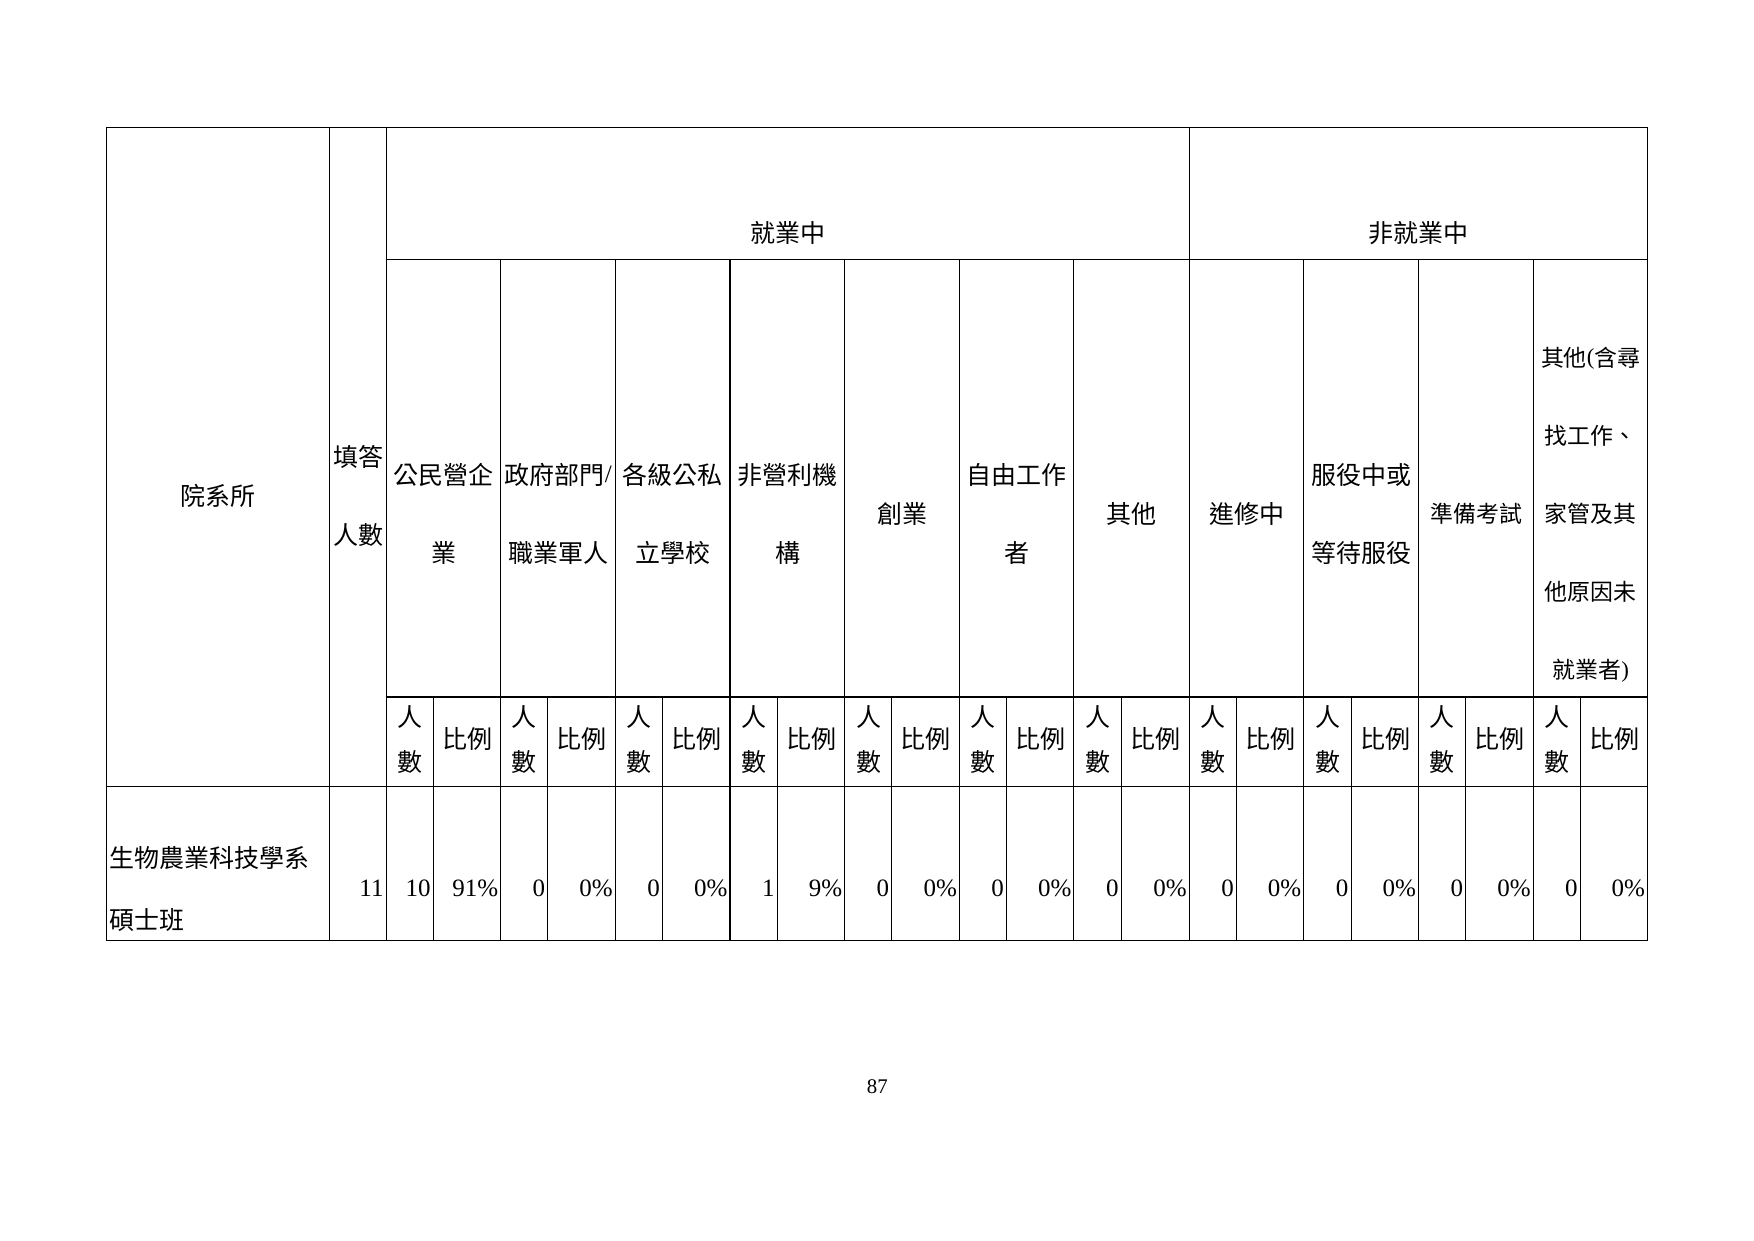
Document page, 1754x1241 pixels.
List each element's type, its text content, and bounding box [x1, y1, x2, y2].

table_header 非就業中 [1190, 128, 1647, 259]
table_cell 0% [1237, 787, 1303, 940]
table_cell 自由工作者 [960, 260, 1073, 696]
table_cell 創業 [845, 260, 959, 696]
table_cell 比例 [663, 698, 729, 786]
table_cell 政府部門/職業軍人 [501, 260, 615, 696]
table_cell 10 [387, 787, 433, 940]
table_cell 人數 [387, 698, 433, 786]
table_cell 生物農業科技學系碩士班 [107, 787, 329, 940]
table_cell 比例 [1122, 698, 1189, 786]
table_cell 0 [1419, 787, 1465, 940]
table_cell 0% [1352, 787, 1418, 940]
table_cell 進修中 [1190, 260, 1303, 696]
table_cell 0% [1007, 787, 1073, 940]
table_cell 91% [434, 787, 500, 940]
table_cell 服役中或等待服役 [1304, 260, 1418, 696]
table_cell 人數 [1190, 698, 1236, 786]
table_cell 0 [1190, 787, 1236, 940]
table_cell 公民營企業 [387, 260, 500, 696]
table_cell 人數 [1534, 698, 1580, 786]
table_cell 各級公私立學校 [616, 260, 729, 696]
table_cell 0% [1466, 787, 1533, 940]
table_header 就業中 [387, 128, 1189, 259]
table_cell 比例 [1352, 698, 1418, 786]
table_cell 0 [501, 787, 547, 940]
table_cell 人數 [501, 698, 547, 786]
table_cell 0 [1074, 787, 1121, 940]
table_cell 其他 [1074, 260, 1189, 696]
table_cell 0% [1122, 787, 1189, 940]
table_cell 人數 [1304, 698, 1351, 786]
table_cell 人數 [616, 698, 662, 786]
table_cell 人數 [1419, 698, 1465, 786]
table_cell 人數 [960, 698, 1006, 786]
table_cell 非營利機構 [731, 260, 844, 696]
table_cell 9% [778, 787, 844, 940]
table_cell 0 [960, 787, 1006, 940]
table_cell 比例 [1581, 698, 1647, 786]
table_cell 0 [1534, 787, 1580, 940]
table_cell 比例 [892, 698, 959, 786]
table_cell 0% [892, 787, 959, 940]
table_cell 比例 [1237, 698, 1303, 786]
table_cell 準備考試 [1419, 260, 1533, 696]
table_cell 比例 [434, 698, 500, 786]
table_cell 人數 [845, 698, 891, 786]
table_cell 比例 [548, 698, 615, 786]
table_cell 0 [845, 787, 891, 940]
table_cell 比例 [1466, 698, 1533, 786]
table_cell 人數 [1074, 698, 1121, 786]
table_cell 1 [731, 787, 777, 940]
table_cell 比例 [1007, 698, 1073, 786]
table_cell 0 [616, 787, 662, 940]
table_cell 比例 [778, 698, 844, 786]
table_cell 11 [330, 787, 386, 940]
table_cell 0% [1581, 787, 1647, 940]
table_cell 其他(含尋找工作、家管及其他原因未就業者) [1534, 260, 1647, 696]
table_header 填答 人數 [330, 128, 386, 786]
table_cell 0% [663, 787, 729, 940]
table_cell 人數 [731, 698, 777, 786]
table_cell 0% [548, 787, 615, 940]
table_header 院系所 [107, 128, 329, 786]
table_cell 0 [1304, 787, 1351, 940]
